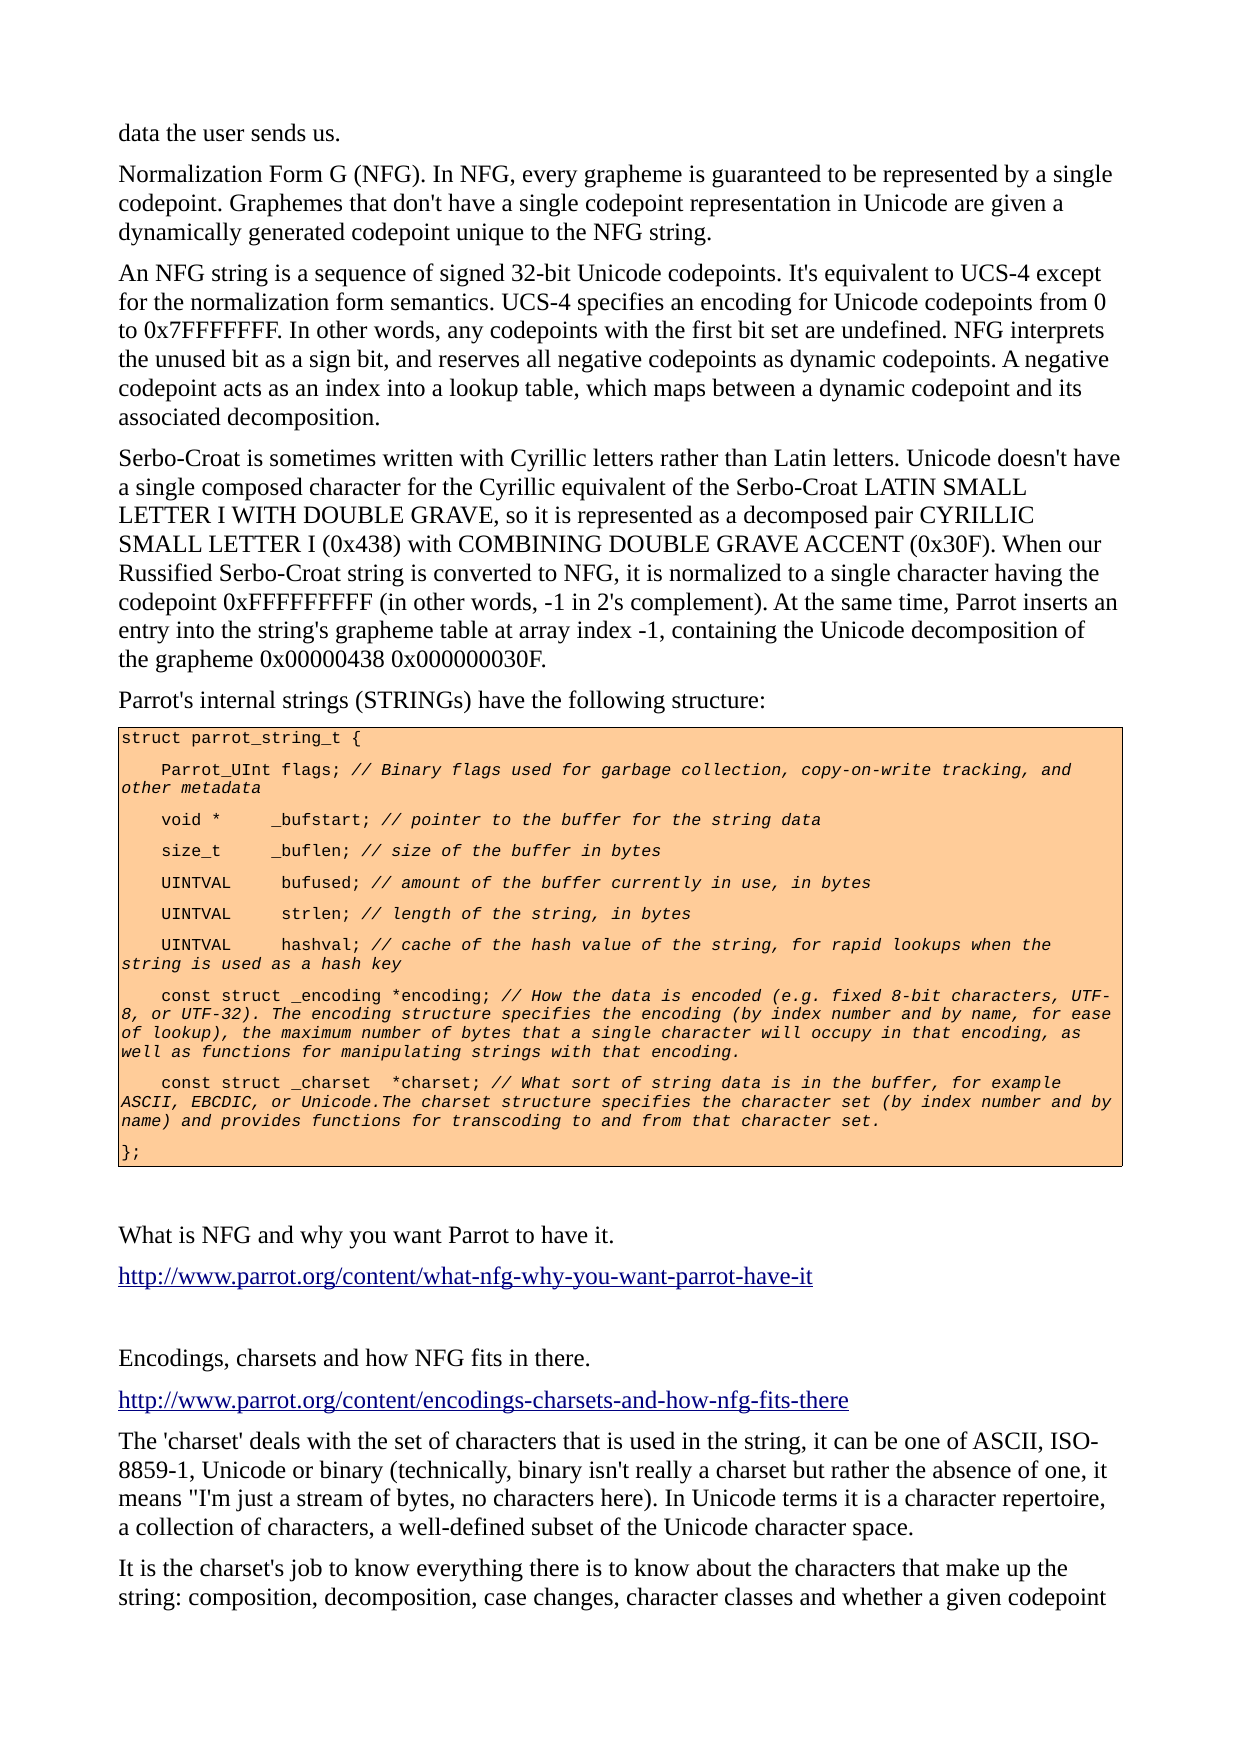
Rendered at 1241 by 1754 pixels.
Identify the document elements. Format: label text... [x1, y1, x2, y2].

text Parrot's internal strings (STRINGs) have the following structure: [118, 686, 1122, 714]
text const struct _charset *charset; // What sort of string data is in the buffer, for example ASCII, EBCDIC, or Unicode.The charset structure specifies the character set (by index number and by name) and provides functions for transcoding to and from that character set. [119, 1072, 1122, 1132]
text Encodings, charsets and how NFG fits in there. [118, 1343, 1122, 1372]
text The 'charset' deals with the set of characters that is used in the string, it can be one of ASCII, ISO-8859-1, Unicode or binary (technically, binary isn't really a charset but rather the absence of one, it means "I'm just a stream of bytes, no characters here). In Unicode terms it is a character repertoire, a collection of characters, a well-defined subset of the Unicode character space. [118, 1426, 1122, 1541]
text What is NFG and why you want Parrot to have it. [118, 1220, 1122, 1248]
text size_t _buflen; // size of the buffer in bytes [119, 840, 1122, 862]
text It is the charset's job to know everything there is to know about the characters that make up the string: composition, decomposition, case changes, character classes and whether a given codepoint [118, 1553, 1122, 1611]
text Parrot_UInt flags; // Binary flags used for garbage collection, copy-on-write tracking, and other metadata [119, 758, 1122, 799]
text UINTVAL bufused; // amount of the buffer currently in use, in bytes [119, 871, 1122, 893]
text Serbo-Croat is sometimes written with Cyrillic letters rather than Latin letters. Unicode doesn't have a single composed character for the Cyrillic equivalent of the Serbo-Croat LATIN SMALL LETTER I WITH DOUBLE GRAVE, so it is represented as a decomposed pair CYRILLIC SMALL LETTER I (0x438) with COMBINING DOUBLE GRAVE ACCENT (0x30F). When our Russified Serbo-Croat string is converted to NFG, it is normalized to a single character having the codepoint 0xFFFFFFFFF (in other words, -1 in 2's complement). At the same time, Parrot inserts an entry into the string's grapheme table at array index -1, containing the Unicode decomposition of the grapheme 0x00000438 0x000000030F. [118, 443, 1122, 673]
text data the user sends us. [118, 118, 1122, 147]
text http://www.parrot.org/content/what-nfg-why-you-want-parrot-have-it [118, 1261, 1122, 1290]
text http://www.parrot.org/content/encodings-charsets-and-how-nfg-fits-there [118, 1385, 1122, 1413]
text UINTVAL strlen; // length of the string, in bytes [119, 902, 1122, 924]
text }; [119, 1141, 1122, 1166]
text struct parrot_string_t { [119, 728, 1122, 749]
text UINTVAL hashval; // cache of the hash value of the string, for rapid lookups when the string is used as a hash key [119, 934, 1122, 974]
text Normalization Form G (NFG). In NFG, every grapheme is guaranteed to be represented by a single codepoint. Graphemes that don't have a single codepoint representation in Unicode are given a dynamically generated codepoint unique to the NFG string. [118, 159, 1122, 246]
text An NFG string is a sequence of signed 32-bit Unicode codepoints. It's equivalent to UCS-4 except for the normalization form semantics. UCS-4 specifies an encoding for Unicode codepoints from 0 to 0x7FFFFFFF. In other words, any codepoints with the first bit set are undefined. NFG interprets the unused bit as a sign bit, and reserves all negative codepoints as dynamic codepoints. A negative codepoint acts as an index into a lookup table, which maps between a dynamic codepoint and its associated decomposition. [118, 258, 1122, 431]
text const struct _encoding *encoding; // How the data is encoded (e.g. fixed 8-bit characters, UTF-8, or UTF-32). The encoding structure specifies the encoding (by index number and by name, for ease of lookup), the maximum number of bytes that a single character will occupy in that encoding, as well as functions for manipulating strings with that encoding. [119, 984, 1122, 1062]
text void * _bufstart; // pointer to the buffer for the string data [119, 808, 1122, 830]
